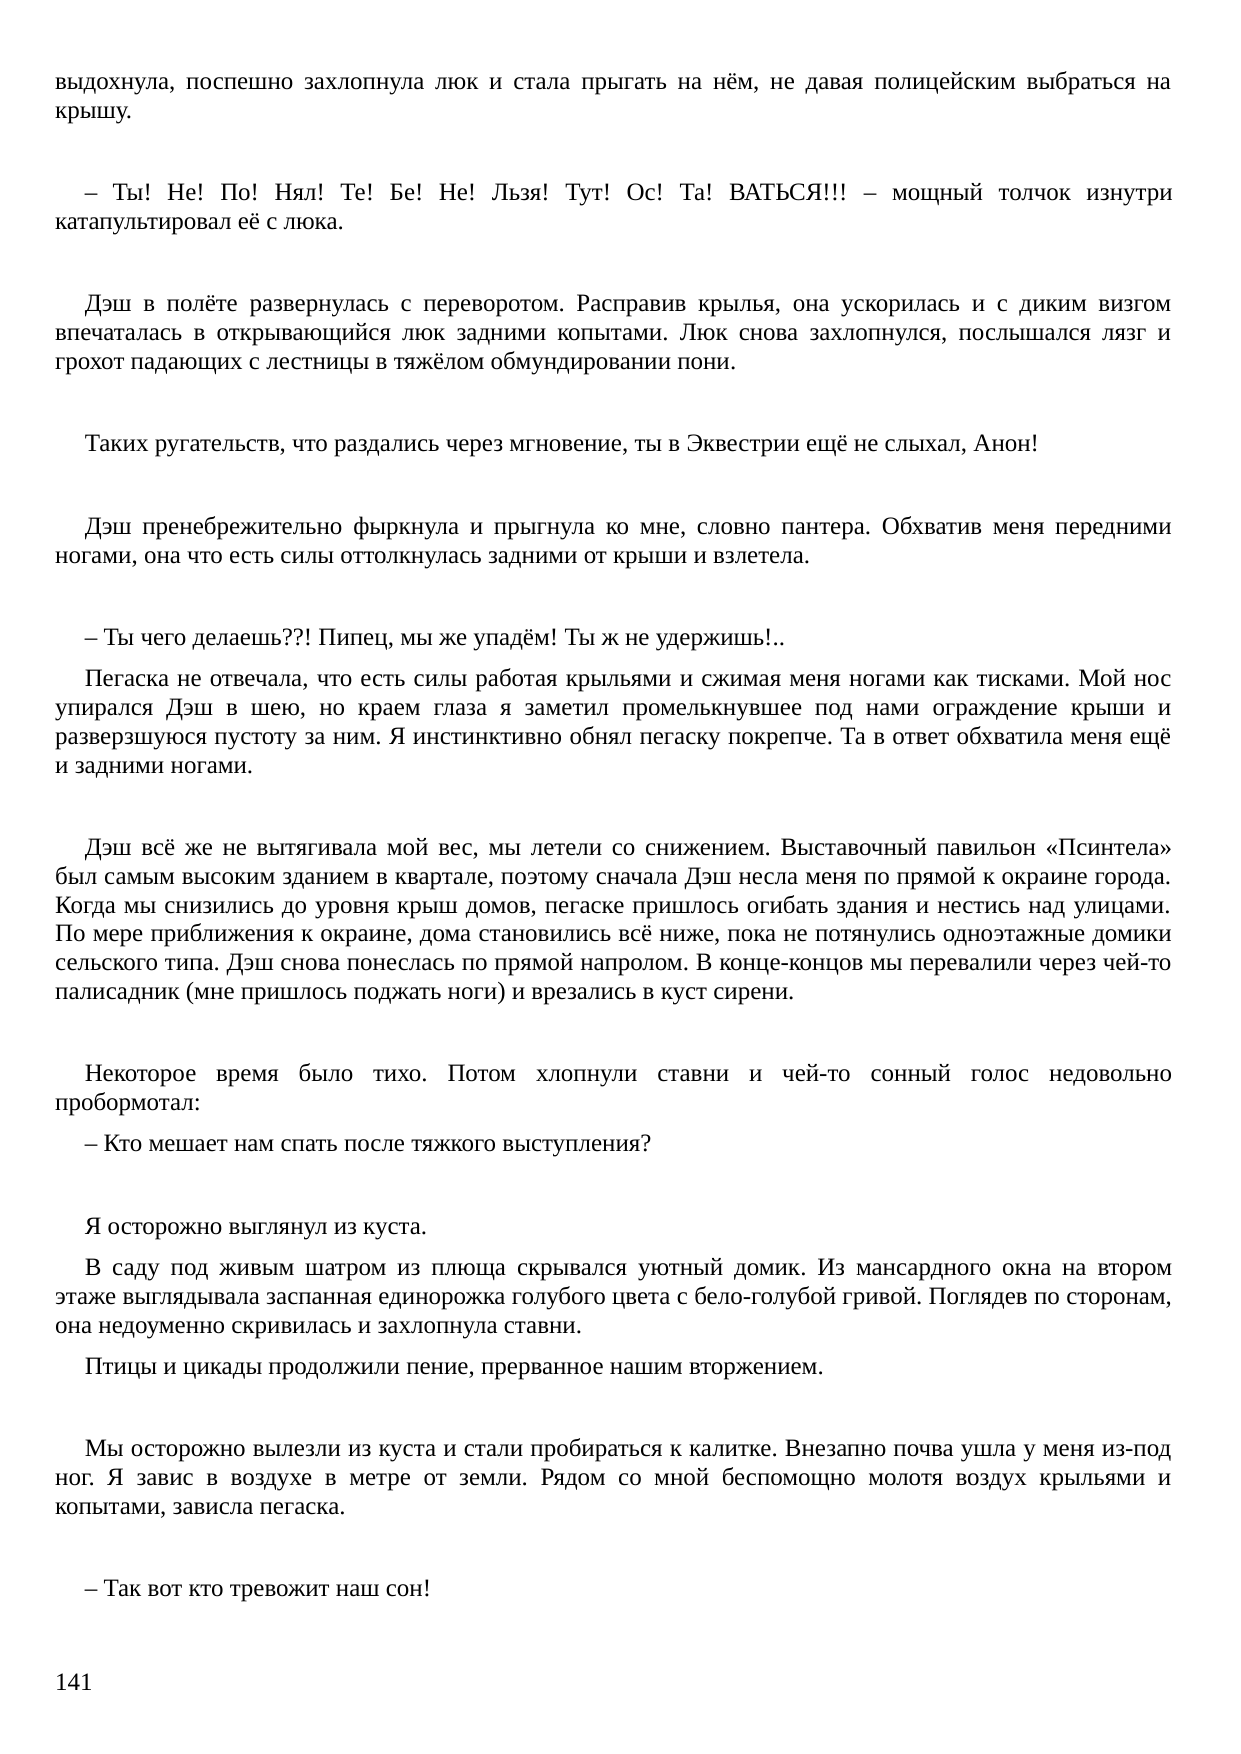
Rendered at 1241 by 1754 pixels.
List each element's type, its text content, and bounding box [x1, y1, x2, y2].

text выдохнула, поспешно захлопнула люк и стала прыгать на нём, не давая полицейским выбраться на крышу. [55, 66, 1173, 123]
text – Ты! Не! По! Нял! Те! Бе! Не! Льзя! Тут! Ос! Та! ВАТЬСЯ!!! – мощный толчок изнутри катапультировал её с люка. [55, 177, 1173, 235]
text – Кто мешает нам спать после тяжкого выступления? [55, 1128, 1173, 1157]
text – Так вот кто тревожит наш сон! [55, 1573, 1173, 1602]
text Некоторое время было тихо. Потом хлопнули ставни и чей-то сонный голос недовольно пробормотал: [55, 1058, 1173, 1116]
text Дэш всё же не вытягивала мой вес, мы летели со снижением. Выставочный павильон «Псинтела» был самым высоким зданием в квартале, поэтому сначала Дэш несла меня по прямой к окраине города. Когда мы снизились до уровня крыш домов, пегаске пришлось огибать здания и нестись над улицами. По мере приближения к окраине, дома становились всё ниже, пока не потянулись одноэтажные домики сельского типа. Дэш снова понеслась по прямой напролом. В конце-концов мы перевалили через чей-то палисадник (мне пришлось поджать ноги) и врезались в куст сирени. [55, 832, 1173, 1005]
text Пегаска не отвечала, что есть силы работая крыльями и сжимая меня ногами как тисками. Мой нос упирался Дэш в шею, но краем глаза я заметил промелькнувшее под нами ограждение крыши и разверзшуюся пустоту за ним. Я инстинктивно обнял пегаску покрепче. Та в ответ обхватила меня ещё и задними ногами. [55, 663, 1173, 778]
text Таких ругательств, что раздались через мгновение, ты в Эквестрии ещё не слыхал, Анон! [55, 428, 1173, 457]
text Дэш в полёте развернулась с переворотом. Расправив крылья, она ускорилась и с диким визгом впечаталась в открывающийся люк задними копытами. Люк снова захлопнулся, послышался лязг и грохот падающих с лестницы в тяжёлом обмундировании пони. [55, 288, 1173, 375]
text Я осторожно выглянул из куста. [55, 1211, 1173, 1240]
text Дэш пренебрежительно фыркнула и прыгнула ко мне, словно пантера. Обхватив меня передними ногами, она что есть силы оттолкнулась задними от крыши и взлетела. [55, 511, 1173, 568]
text Птицы и цикады продолжили пение, прерванное нашим вторжением. [55, 1351, 1173, 1380]
text В саду под живым шатром из плюща скрывался уютный домик. Из мансардного окна на втором этаже выглядывала заспанная единорожка голубого цвета с бело-голубой гривой. Поглядев по сторонам, она недоуменно скривилась и захлопнула ставни. [55, 1252, 1173, 1338]
text – Ты чего делаешь??! Пипец, мы же упадём! Ты ж не удержишь!.. [55, 622, 1173, 651]
text Мы осторожно вылезли из куста и стали пробираться к калитке. Внезапно почва ушла у меня из-под ног. Я завис в воздухе в метре от земли. Рядом со мной беспомощно молотя воздух крыльями и копытами, зависла пегаска. [55, 1433, 1173, 1520]
